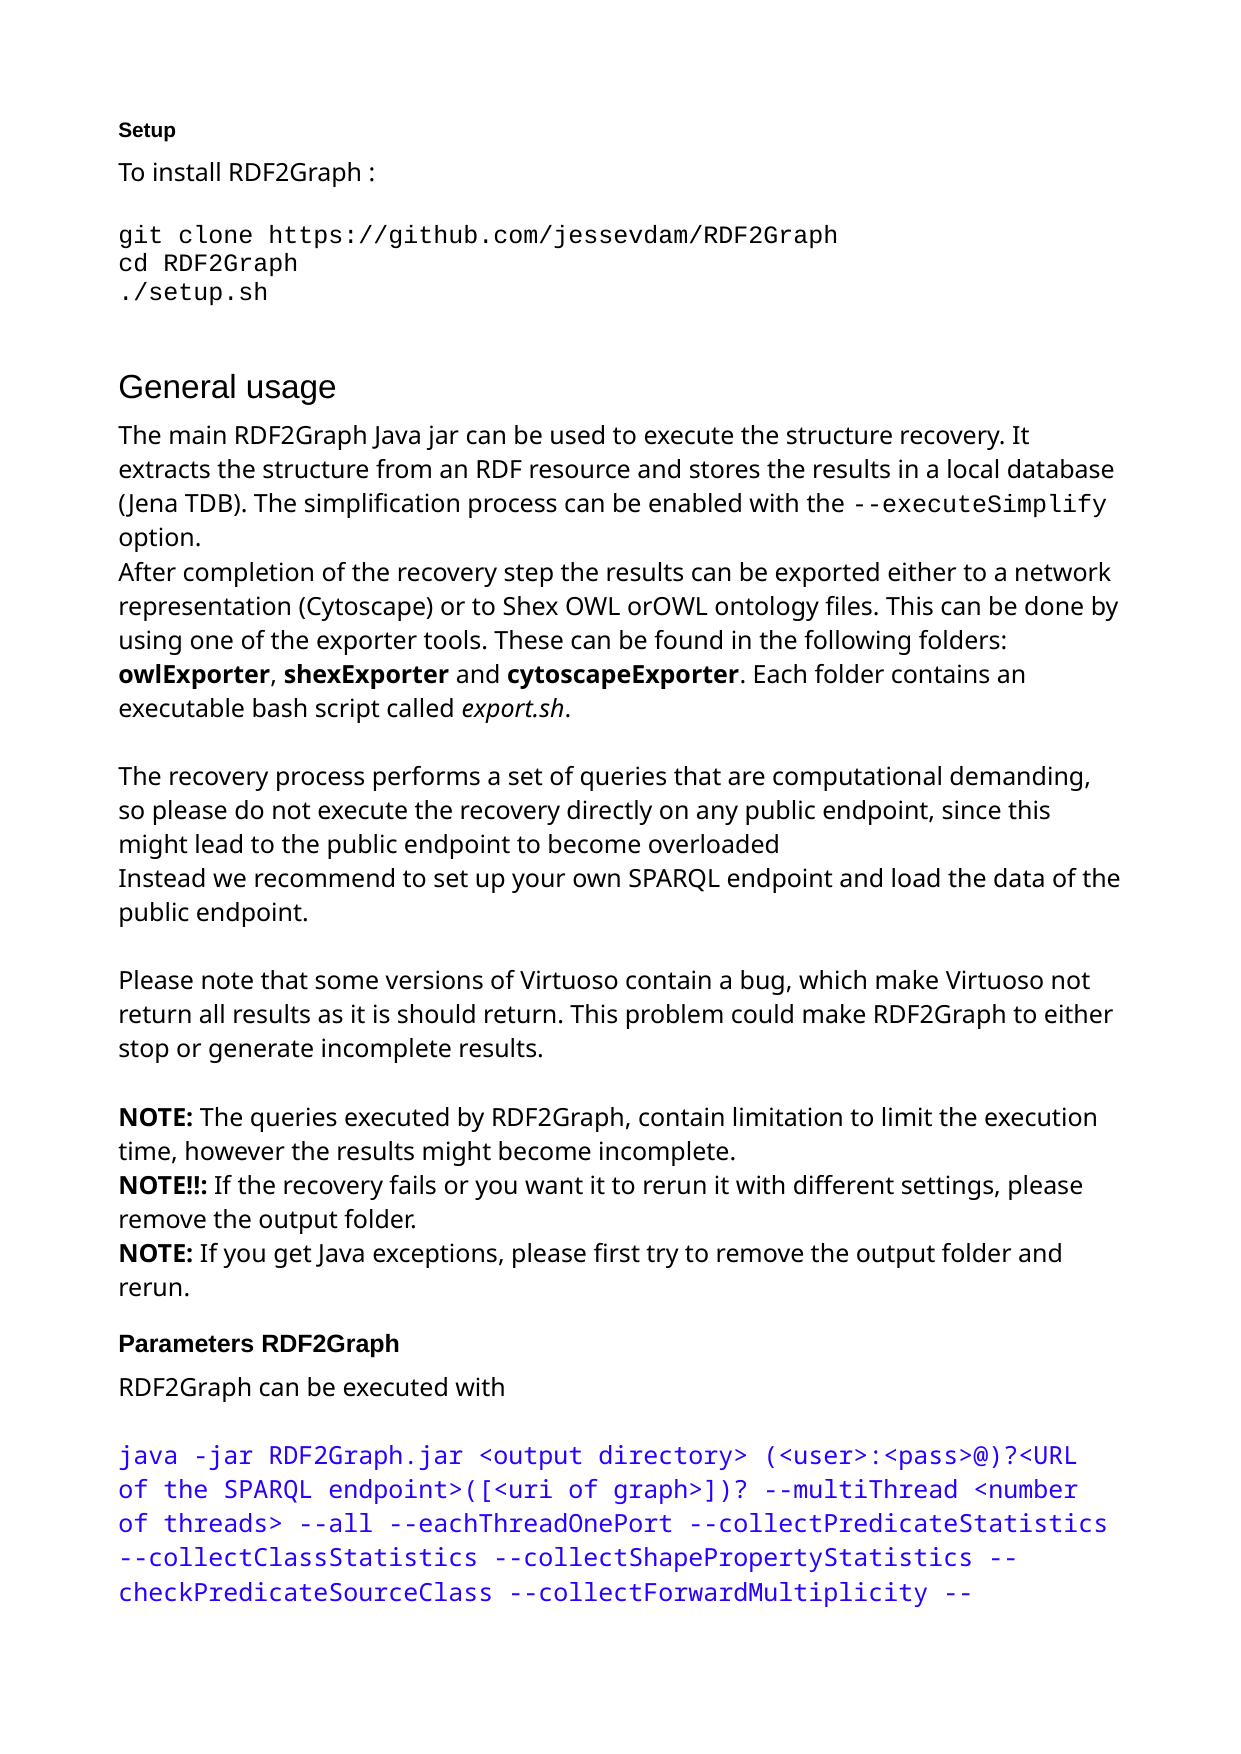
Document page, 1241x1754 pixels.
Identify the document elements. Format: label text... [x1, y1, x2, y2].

text git clone https://github.com/jessevdam/RDF2Graph [118, 223, 1122, 251]
subtitle Parameters RDF2Graph [118, 1328, 1122, 1357]
subtitle Setup [118, 118, 1122, 142]
subtitle General usage [118, 367, 1122, 405]
text NOTE: The queries executed by RDF2Graph, contain limitation to limit the execution time, however the results might become incomplete. [118, 1099, 1122, 1167]
text Instead we recommend to set up your own SPARQL endpoint and load the data of the public endpoint. [118, 861, 1122, 929]
text After completion of the recovery step the results can be exported either to a network representation (Cytoscape) or to Shex OWL orOWL ontology files. This can be done by using one of the exporter tools. These can be found in the following folders: owlExporter, shexExporter and cytoscapeExporter. Each folder contains an executable bash script called export.sh. [118, 554, 1122, 724]
text NOTE!!: If the recovery fails or you want it to rerun it with different settings, please remove the output folder. [118, 1167, 1122, 1235]
text Please note that some versions of Virtuoso contain a bug, which make Virtuoso not return all results as it is should return. This problem could make RDF2Graph to either stop or generate incomplete results. [118, 963, 1122, 1065]
text NOTE: If you get Java exceptions, please first try to remove the output folder and rerun. [118, 1235, 1122, 1303]
text java -jar RDF2Graph.jar <output directory> (<user>:<pass>@)?<URL of the SPARQL endpoint>([<uri of graph>])? --multiThread <number of threads> --all --eachThreadOnePort --collectPredicateStatistics --collectClassStatistics --collectShapePropertyStatistics --checkPredicateSourceClass --collectForwardMultiplicity [118, 1438, 1122, 1608]
text The main RDF2Graph Java jar can be used to execute the structure recovery. It extracts the structure from an RDF resource and stores the results in a local database (Jena TDB). The simplification process can be enabled with the --executeSimplify option. [118, 418, 1122, 554]
text cd RDF2Graph [118, 251, 1122, 279]
text The recovery process performs a set of queries that are computational demanding, so please do not execute the recovery directly on any public endpoint, since this might lead to the public endpoint to become overloaded [118, 758, 1122, 861]
text RDF2Graph can be executed with [118, 1370, 1122, 1404]
text To install RDF2Graph : [118, 154, 1122, 189]
text ./setup.sh [118, 279, 1122, 308]
